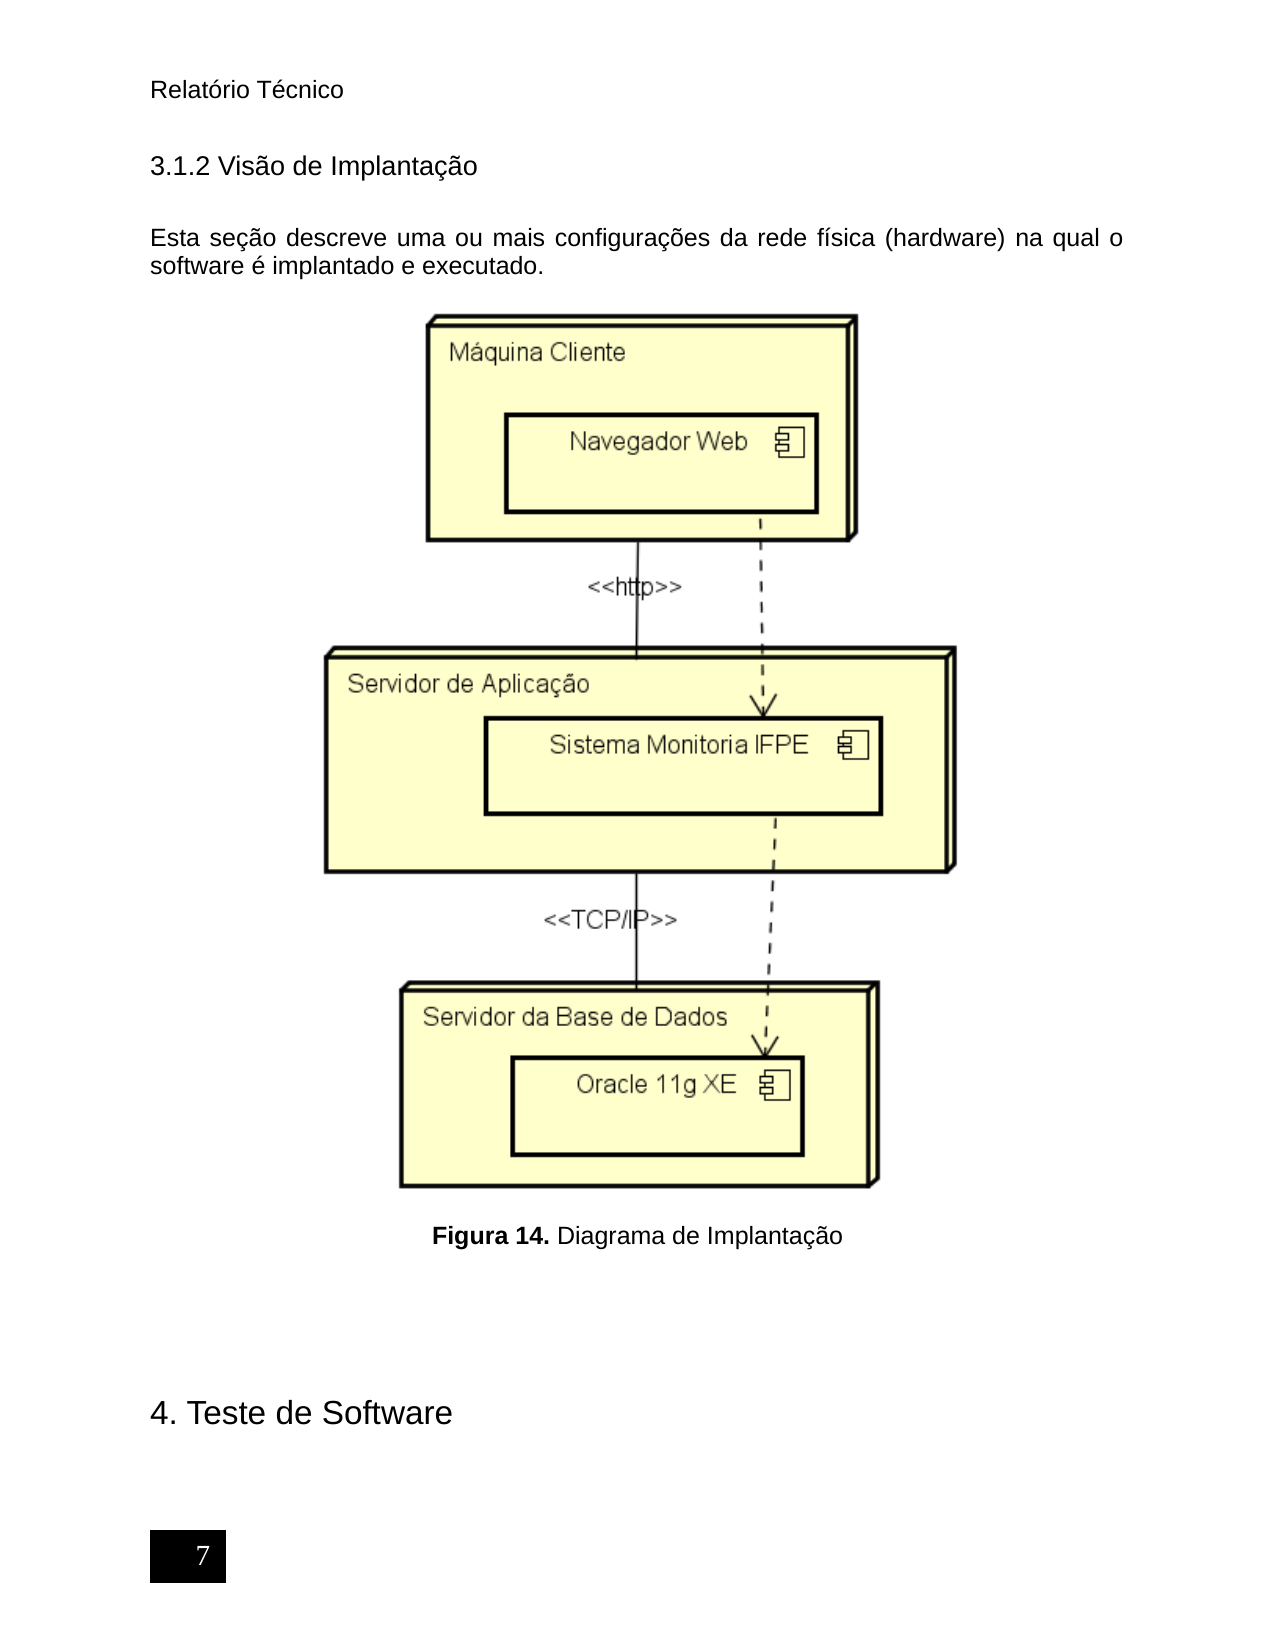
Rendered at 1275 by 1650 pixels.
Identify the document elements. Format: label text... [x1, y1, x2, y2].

text Figura 14. Diagrama de Implantação [150, 1221, 1125, 1249]
subtitle 3.1.2 Visão de Implantação [150, 150, 1125, 181]
picture [286, 308, 989, 1209]
subtitle 4. Teste de Software [150, 1393, 1125, 1431]
text Esta seção descreve uma ou mais configurações da rede física (hardware) na qual o software é implantado e executado. [150, 222, 1125, 280]
